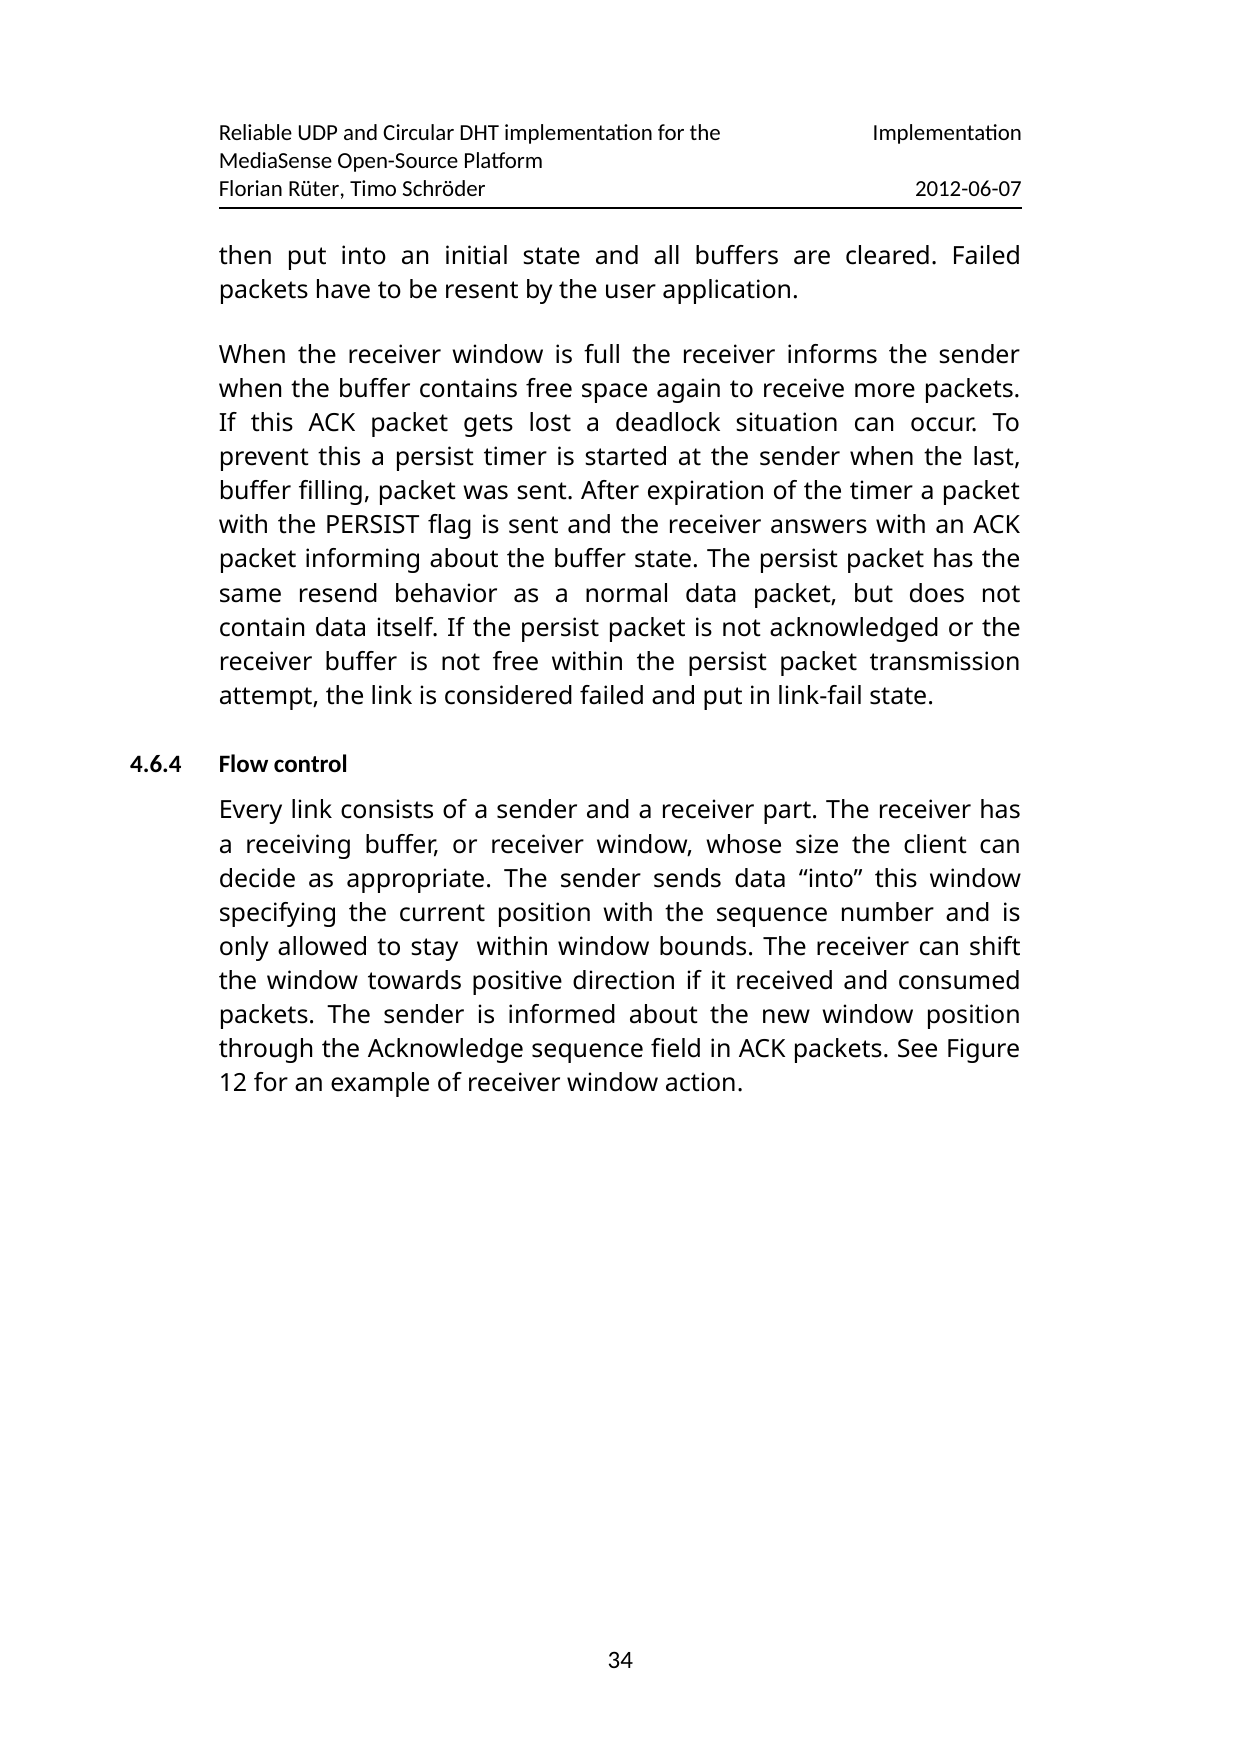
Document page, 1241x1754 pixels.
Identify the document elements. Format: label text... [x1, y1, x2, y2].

text When the receiver window is full the receiver informs the sender when the buffer contains free space again to receive more packets. If this ACK packet gets lost a deadlock situation can occur. To prevent this a persist timer is started at the sender when the last, buffer filling, packet was sent. After expiration of the timer a packet with the PERSIST flag is sent and the receiver answers with an ACK packet informing about the buffer state. The persist packet has the same resend behavior as a normal data packet, but does not contain data itself. If the persist packet is not acknowledged or the receiver buffer is not free within the persist packet transmission attempt, the link is considered failed and put in link-fail state. [218, 337, 1022, 711]
text then put into an initial state and all buffers are cleared. Failed packets have to be resent by the user application. [218, 238, 1022, 306]
text Every link consists of a sender and a receiver part. The receiver has a receiving buffer, or receiver window, whose size the client can decide as appropriate. The sender sends data “into” this window specifying the current position with the sequence number and is only allowed to stay within window bounds. The receiver can shift the window towards positive direction if it received and consumed packets. The sender is informed about the new window position through the Acknowledge sequence field in ACK packets. See Figure 12 for an example of receiver window action. [218, 792, 1022, 1099]
subtitle Flow control [130, 749, 1022, 779]
